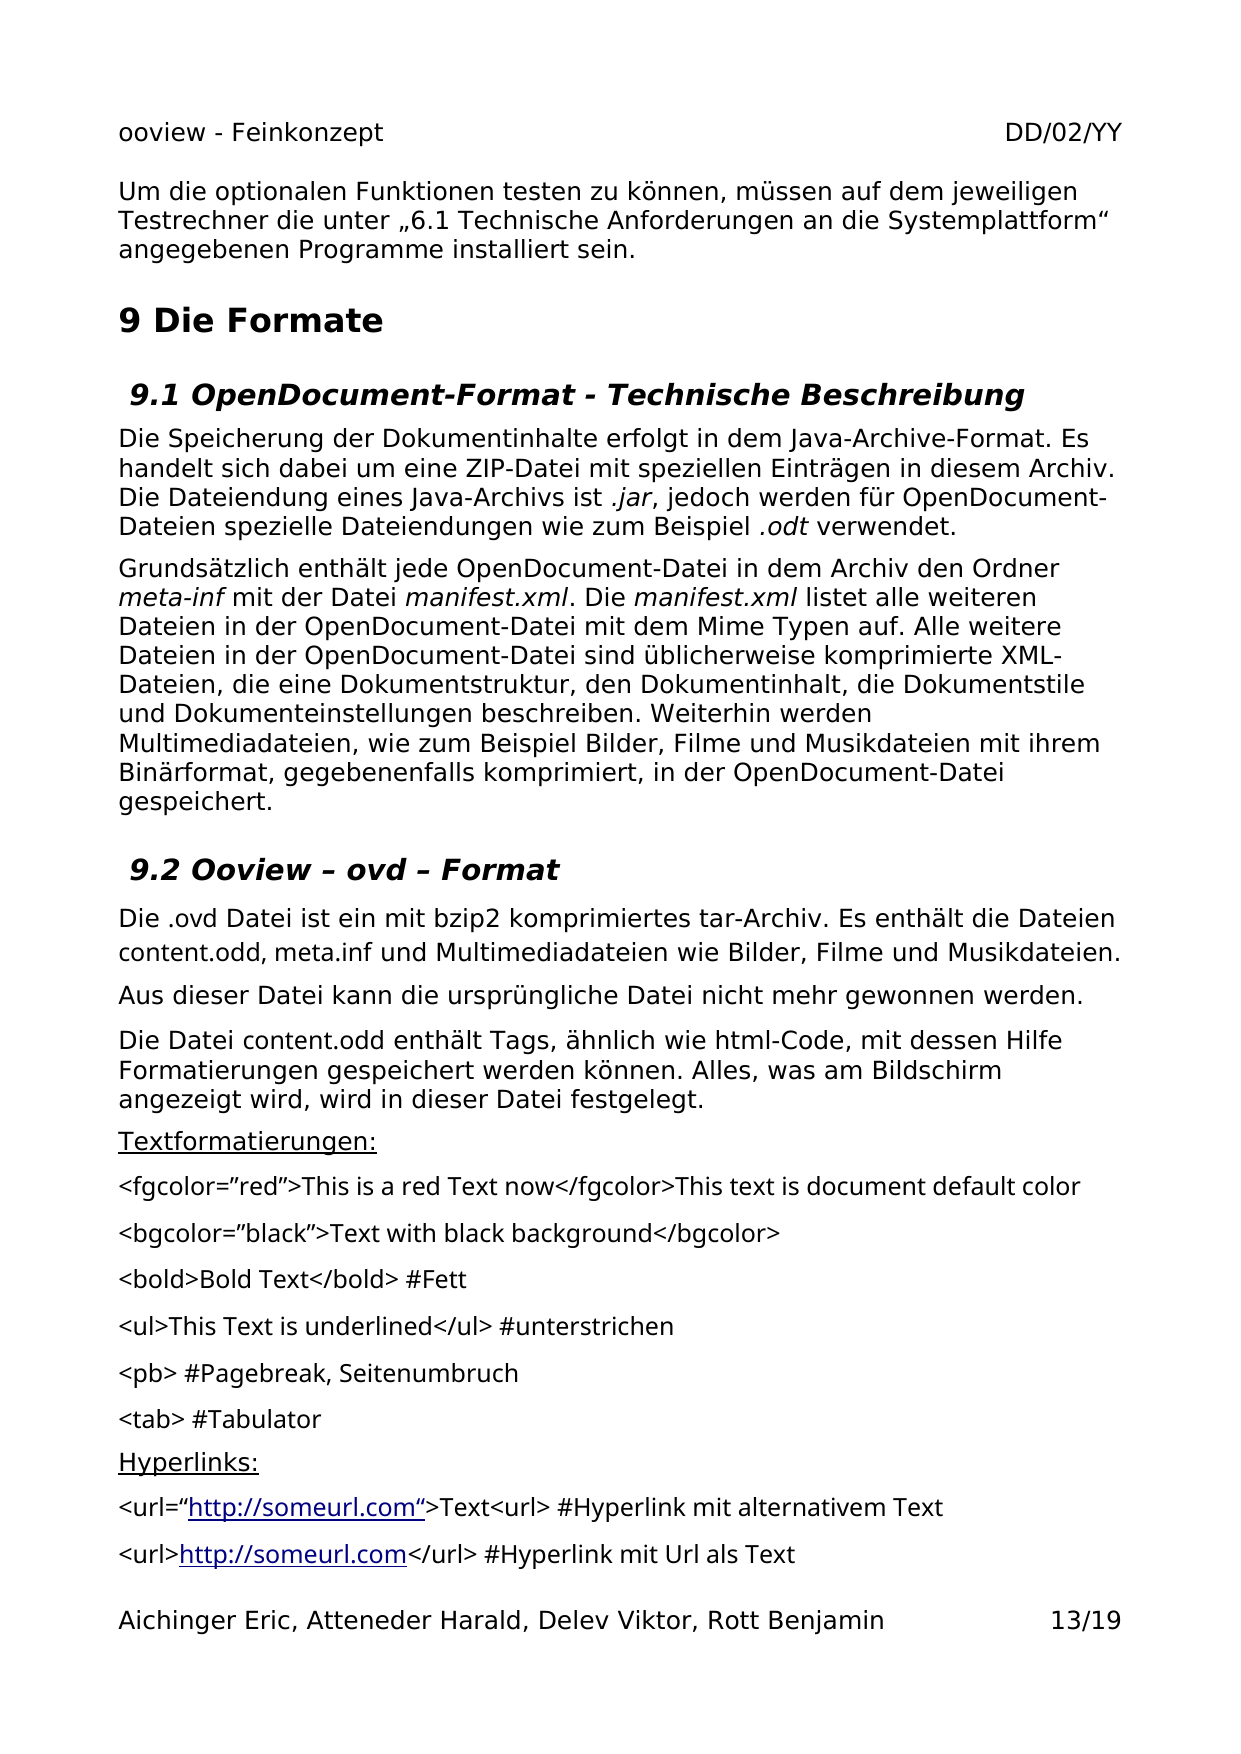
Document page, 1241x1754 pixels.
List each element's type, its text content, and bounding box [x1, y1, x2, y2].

text Textformatierungen: [118, 1127, 1122, 1157]
subtitle Die Formate [118, 302, 1122, 341]
text Um die optionalen Funktionen testen zu können, müssen auf dem jeweiligen Testrechner die unter „6.1 Technische Anforderungen an die Systemplattform“ angegebenen Programme installiert sein. [118, 177, 1122, 264]
text <url>http://someurl.com</url> #Hyperlink mit Url als Text [118, 1537, 1122, 1571]
text <url=“http://someurl.com“>Text<url> #Hyperlink mit alternativem Text [118, 1490, 1122, 1524]
text Die Speicherung der Dokumentinhalte erfolgt in dem Java-Archive-Format. Es handelt sich dabei um eine ZIP-Datei mit speziellen Einträgen in diesem Archiv. Die Dateiendung eines Java-Archivs ist .jar, jedoch werden für OpenDocument-Dateien spezielle Dateiendungen wie zum Beispiel .odt verwendet. [118, 424, 1122, 541]
text <pb> #Pagebreak, Seitenumbruch [118, 1355, 1122, 1389]
text Die .ovd Datei ist ein mit bzip2 komprimiertes tar-Archiv. Es enthält die Dateien content.odd, meta.inf und Multimediadateien wie Bilder, Filme und Musikdateien. [118, 900, 1122, 968]
text Grundsätzlich enthält jede OpenDocument-Datei in dem Archiv den Ordner meta-inf mit der Datei manifest.xml. Die manifest.xml listet alle weiteren Dateien in der OpenDocument-Datei mit dem Mime Typen auf. Alle weitere Dateien in der OpenDocument-Datei sind üblicherweise komprimierte XML-Dateien, die eine Dokumentstruktur, den Dokumentinhalt, die Dokumentstile und Dokumenteinstellungen beschreiben. Weiterhin werden Multimediadateien, wie zum Beispiel Bilder, Filme und Musikdateien mit ihrem Binärformat, gegebenenfalls komprimiert, in der OpenDocument-Datei gespeichert. [118, 554, 1122, 816]
subtitle OpenDocument-Format - Technische Beschreibung [118, 378, 1122, 412]
text <bgcolor=”black”>Text with black background</bgcolor> [118, 1216, 1122, 1250]
text Die Datei content.odd enthält Tags, ähnlich wie html-Code, mit dessen Hilfe Formatierungen gespeichert werden können. Alles, was am Bildschirm angezeigt wird, wird in dieser Datei festgelegt. [118, 1022, 1122, 1115]
text <tab> #Tabulator [118, 1402, 1122, 1436]
text Hyperlinks: [118, 1448, 1122, 1478]
text <bold>Bold Text</bold> #Fett [118, 1262, 1122, 1296]
text Aus dieser Datei kann die ursprüngliche Datei nicht mehr gewonnen werden. [118, 981, 1122, 1010]
text <fgcolor=”red”>This is a red Text now</fgcolor>This text is document default color [118, 1169, 1122, 1203]
text <ul>This Text is underlined</ul> #unterstrichen [118, 1309, 1122, 1343]
subtitle Ooview – ovd – Format [118, 854, 1122, 888]
